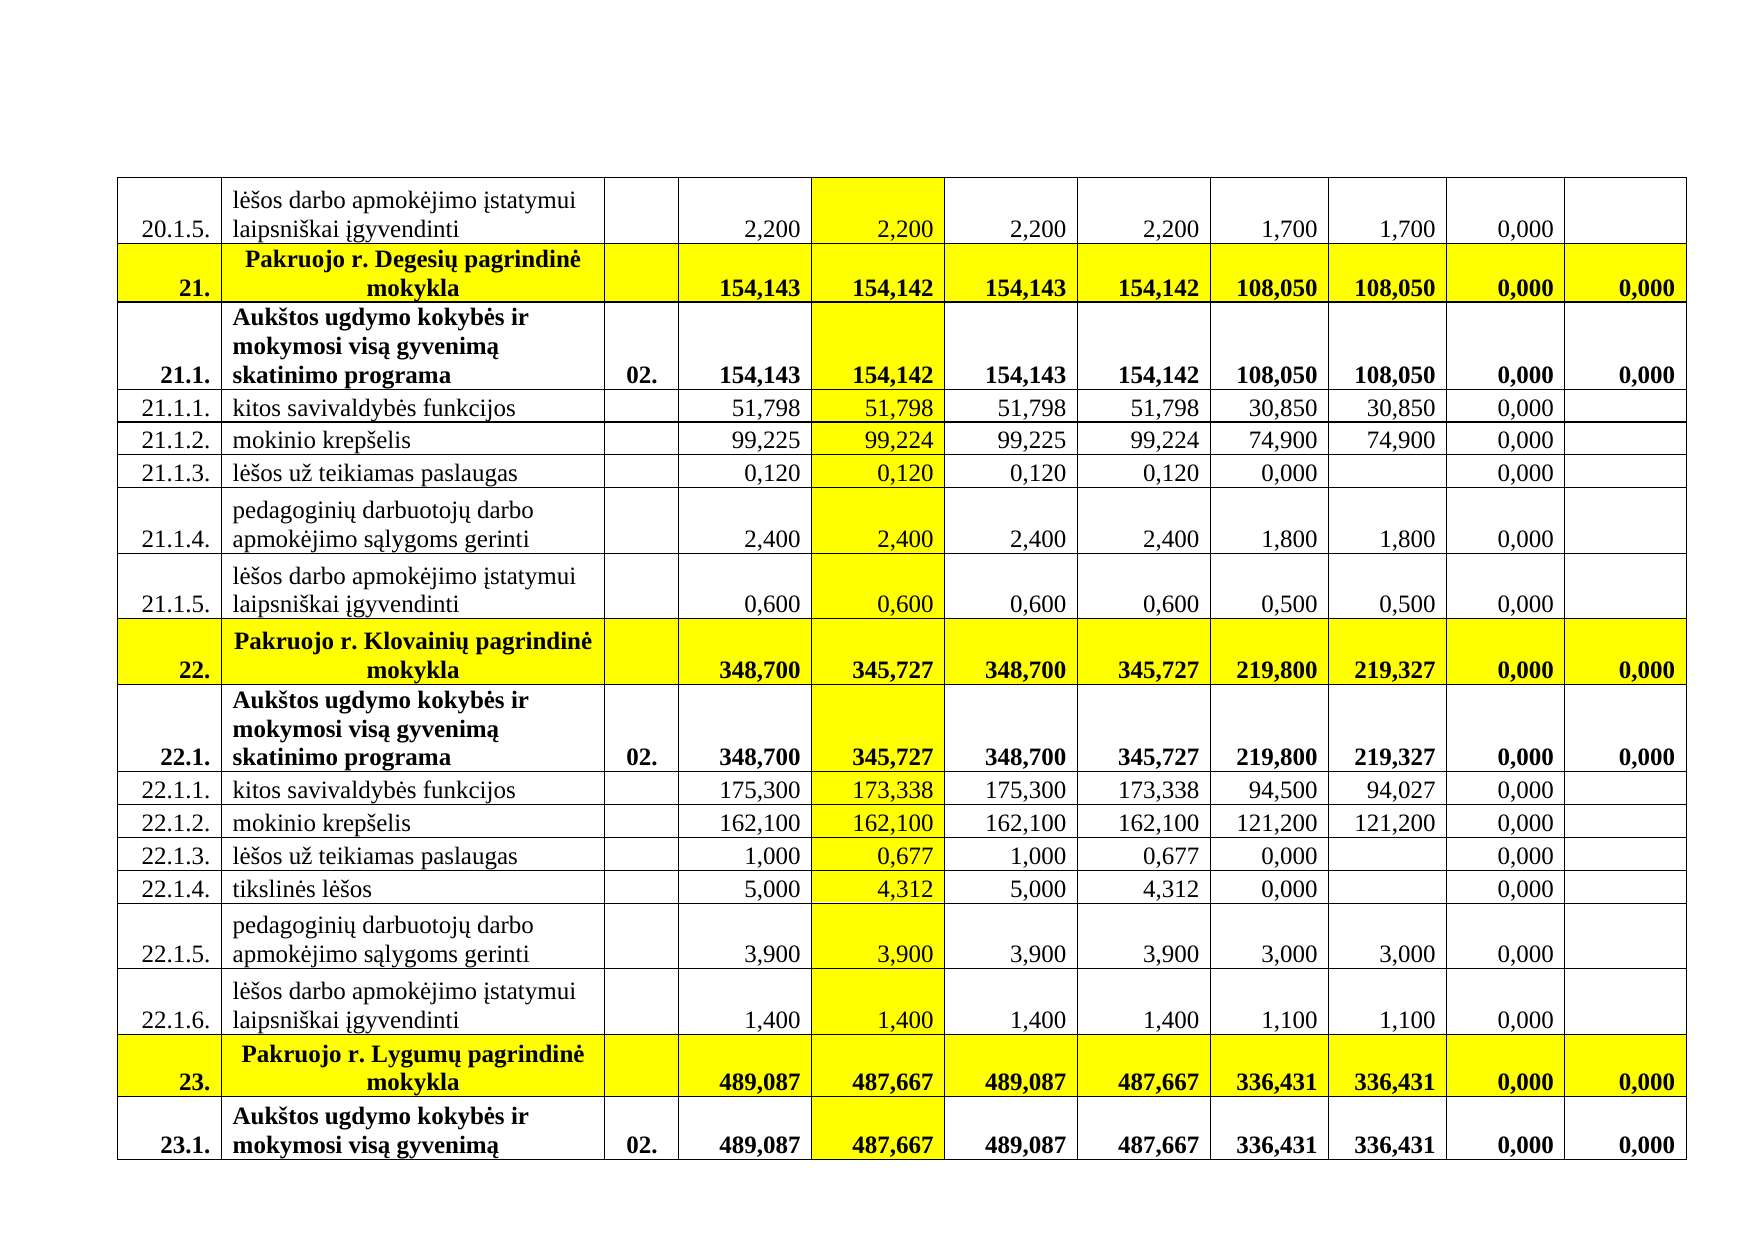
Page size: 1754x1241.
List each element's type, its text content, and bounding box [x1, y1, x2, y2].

table_cell 21.1. [118, 303, 221, 389]
table_cell 74,900 [1211, 423, 1328, 454]
table_cell 0,000 [1447, 244, 1564, 301]
table_cell [605, 423, 678, 454]
table_cell 5,000 [945, 871, 1077, 902]
table_cell 0,000 [1447, 619, 1564, 684]
table_cell 1,400 [679, 969, 811, 1034]
table_cell 219,800 [1211, 619, 1328, 684]
table_cell 108,050 [1329, 244, 1446, 301]
table_cell 5,000 [679, 871, 811, 902]
table_cell 0,000 [1447, 303, 1564, 389]
table_cell [1565, 554, 1686, 618]
table_cell 3,000 [1329, 904, 1446, 968]
table_cell Pakruojo r. Degesių pagrindinė mokykla [222, 244, 604, 301]
table_cell 489,087 [945, 1097, 1077, 1159]
table_cell 22. [118, 619, 221, 684]
table_cell 345,727 [1078, 685, 1210, 771]
table_cell 0,000 [1447, 904, 1564, 968]
table_cell 345,727 [812, 685, 944, 771]
table_cell 219,327 [1329, 619, 1446, 684]
table_cell 0,000 [1565, 303, 1686, 389]
table_cell 219,327 [1329, 685, 1446, 771]
table_cell pedagoginių darbuotojų darbo apmokėjimo sąlygoms gerinti [222, 488, 604, 553]
table_cell lėšos darbo apmokėjimo įstatymui laipsniškai įgyvendinti [222, 969, 604, 1034]
table_cell 94,500 [1211, 772, 1328, 804]
table_cell 1,700 [1329, 178, 1446, 243]
table_cell Aukštos ugdymo kokybės ir mokymosi visą gyvenimą skatinimo programa [222, 685, 604, 771]
table_cell 0,000 [1447, 871, 1564, 902]
table_cell [1565, 488, 1686, 553]
table_cell 162,100 [1078, 805, 1210, 837]
table_cell 173,338 [1078, 772, 1210, 804]
table_cell 99,224 [812, 423, 944, 454]
table_cell 2,200 [812, 178, 944, 243]
table_cell 348,700 [945, 685, 1077, 771]
table_cell 154,143 [945, 303, 1077, 389]
table_cell 0,000 [1447, 969, 1564, 1034]
table_cell 1,800 [1211, 488, 1328, 553]
table_cell 2,200 [945, 178, 1077, 243]
table_cell [1565, 871, 1686, 902]
table_cell 23. [118, 1035, 221, 1096]
table_cell 2,200 [1078, 178, 1210, 243]
table_cell 0,600 [1078, 554, 1210, 618]
table_cell 121,200 [1211, 805, 1328, 837]
table_cell 0,000 [1211, 838, 1328, 870]
table_cell 99,225 [945, 423, 1077, 454]
table_cell 21.1.1. [118, 390, 221, 421]
table_cell 0,120 [812, 455, 944, 487]
table_cell [605, 904, 678, 968]
table_cell 94,027 [1329, 772, 1446, 804]
table_cell 3,900 [812, 904, 944, 968]
table_cell 30,850 [1329, 390, 1446, 421]
table_cell Pakruojo r. Lygumų pagrindinė mokykla [222, 1035, 604, 1096]
table_cell [605, 871, 678, 902]
table_cell [605, 772, 678, 804]
table_cell 2,400 [679, 488, 811, 553]
table_cell 0,000 [1447, 554, 1564, 618]
table_cell 4,312 [812, 871, 944, 902]
table_cell [605, 1035, 678, 1096]
table_cell 3,900 [679, 904, 811, 968]
table_cell 3,900 [945, 904, 1077, 968]
table_cell 336,431 [1329, 1097, 1446, 1159]
table_cell 1,100 [1211, 969, 1328, 1034]
table_cell 0,000 [1447, 178, 1564, 243]
table_cell 51,798 [945, 390, 1077, 421]
table_cell 0,120 [1078, 455, 1210, 487]
table_cell 348,700 [679, 685, 811, 771]
table_cell [1565, 969, 1686, 1034]
table_cell 0,000 [1447, 838, 1564, 870]
table_cell 121,200 [1329, 805, 1446, 837]
table_cell 487,667 [1078, 1035, 1210, 1096]
table_cell 487,667 [812, 1035, 944, 1096]
table_cell 2,400 [1078, 488, 1210, 553]
table_cell [1565, 838, 1686, 870]
table_cell 2,200 [679, 178, 811, 243]
table_cell 0,120 [679, 455, 811, 487]
table_cell 99,225 [679, 423, 811, 454]
table_cell 23.1. [118, 1097, 221, 1159]
table_cell 02. [605, 303, 678, 389]
table_cell 0,677 [1078, 838, 1210, 870]
table_cell 154,143 [679, 244, 811, 301]
table_cell [605, 178, 678, 243]
table_cell lėšos darbo apmokėjimo įstatymui laipsniškai įgyvendinti [222, 178, 604, 243]
table_cell [1329, 455, 1446, 487]
table_cell 99,224 [1078, 423, 1210, 454]
table_cell 0,000 [1211, 871, 1328, 902]
table_cell 154,143 [945, 244, 1077, 301]
table_cell tikslinės lėšos [222, 871, 604, 902]
table_cell 336,431 [1329, 1035, 1446, 1096]
table_cell lėšos už teikiamas paslaugas [222, 838, 604, 870]
table_cell 1,000 [679, 838, 811, 870]
table_cell 108,050 [1211, 244, 1328, 301]
table_cell [1565, 455, 1686, 487]
table_cell 154,142 [812, 244, 944, 301]
table_cell 51,798 [1078, 390, 1210, 421]
table_cell 0,000 [1565, 1097, 1686, 1159]
table_cell lėšos už teikiamas paslaugas [222, 455, 604, 487]
table_cell Pakruojo r. Klovainių pagrindinė mokykla [222, 619, 604, 684]
table_cell 489,087 [945, 1035, 1077, 1096]
table_cell 336,431 [1211, 1035, 1328, 1096]
table_cell kitos savivaldybės funkcijos [222, 390, 604, 421]
table_cell [605, 805, 678, 837]
table_cell [1565, 772, 1686, 804]
table_cell [605, 390, 678, 421]
table_cell 02. [605, 685, 678, 771]
table_cell mokinio krepšelis [222, 805, 604, 837]
table_cell 22.1. [118, 685, 221, 771]
table_cell 22.1.4. [118, 871, 221, 902]
table_cell 175,300 [679, 772, 811, 804]
table_cell 173,338 [812, 772, 944, 804]
table_cell 3,000 [1211, 904, 1328, 968]
table_cell 02. [605, 1097, 678, 1159]
table_cell 22.1.6. [118, 969, 221, 1034]
table_cell 154,142 [1078, 303, 1210, 389]
table_cell 0,600 [679, 554, 811, 618]
table_cell 487,667 [1078, 1097, 1210, 1159]
table_cell 0,000 [1447, 390, 1564, 421]
table_cell 1,700 [1211, 178, 1328, 243]
table_cell 2,400 [812, 488, 944, 553]
table_cell 336,431 [1211, 1097, 1328, 1159]
table_cell [605, 554, 678, 618]
table_cell [605, 455, 678, 487]
table_cell [1565, 904, 1686, 968]
table_cell 0,000 [1447, 685, 1564, 771]
table_cell 0,000 [1447, 805, 1564, 837]
table_cell 489,087 [679, 1035, 811, 1096]
table_cell 21.1.2. [118, 423, 221, 454]
table_cell 0,677 [812, 838, 944, 870]
table_cell 0,000 [1447, 423, 1564, 454]
table_cell [1329, 838, 1446, 870]
table_cell 22.1.1. [118, 772, 221, 804]
table_cell 0,120 [945, 455, 1077, 487]
table_cell 219,800 [1211, 685, 1328, 771]
table_cell 0,500 [1329, 554, 1446, 618]
table_cell [1565, 390, 1686, 421]
table_cell 21. [118, 244, 221, 301]
table_cell 162,100 [679, 805, 811, 837]
table_cell 1,000 [945, 838, 1077, 870]
table_cell 1,400 [1078, 969, 1210, 1034]
table_cell 51,798 [812, 390, 944, 421]
table_cell 21.1.5. [118, 554, 221, 618]
table_cell 0,000 [1565, 685, 1686, 771]
table_cell 4,312 [1078, 871, 1210, 902]
table_cell 1,400 [945, 969, 1077, 1034]
table_cell 22.1.2. [118, 805, 221, 837]
table_cell 0,600 [812, 554, 944, 618]
table_cell 22.1.5. [118, 904, 221, 968]
table_cell 0,500 [1211, 554, 1328, 618]
table_cell [605, 244, 678, 301]
table_cell Aukštos ugdymo kokybės ir mokymosi visą gyvenimą skatinimo programa [222, 303, 604, 389]
table_cell 0,000 [1565, 619, 1686, 684]
table_cell Aukštos ugdymo kokybės ir mokymosi visą gyvenimą [222, 1097, 604, 1159]
table_cell 0,000 [1447, 1097, 1564, 1159]
table_cell 345,727 [1078, 619, 1210, 684]
table_cell 154,142 [1078, 244, 1210, 301]
table_cell 0,000 [1565, 1035, 1686, 1096]
table_cell [605, 619, 678, 684]
table_cell 348,700 [945, 619, 1077, 684]
table_cell 1,100 [1329, 969, 1446, 1034]
table_cell 51,798 [679, 390, 811, 421]
table_cell 0,600 [945, 554, 1077, 618]
table_cell 154,143 [679, 303, 811, 389]
table_cell 154,142 [812, 303, 944, 389]
table_cell 20.1.5. [118, 178, 221, 243]
table_cell 0,000 [1447, 1035, 1564, 1096]
table_cell 108,050 [1329, 303, 1446, 389]
table_cell 487,667 [812, 1097, 944, 1159]
table_cell 162,100 [945, 805, 1077, 837]
table_cell 108,050 [1211, 303, 1328, 389]
table_cell 0,000 [1447, 772, 1564, 804]
table_cell 3,900 [1078, 904, 1210, 968]
table_cell 74,900 [1329, 423, 1446, 454]
table_cell [1565, 178, 1686, 243]
table_cell 345,727 [812, 619, 944, 684]
table_cell [1329, 871, 1446, 902]
table_cell 489,087 [679, 1097, 811, 1159]
table_cell kitos savivaldybės funkcijos [222, 772, 604, 804]
table_cell [1565, 423, 1686, 454]
table_cell pedagoginių darbuotojų darbo apmokėjimo sąlygoms gerinti [222, 904, 604, 968]
table_cell 1,400 [812, 969, 944, 1034]
table_cell lėšos darbo apmokėjimo įstatymui laipsniškai įgyvendinti [222, 554, 604, 618]
table_cell 0,000 [1447, 488, 1564, 553]
table_cell 21.1.4. [118, 488, 221, 553]
table_cell [605, 488, 678, 553]
table_cell 0,000 [1565, 244, 1686, 301]
table_cell 1,800 [1329, 488, 1446, 553]
table_cell 0,000 [1447, 455, 1564, 487]
table_cell 2,400 [945, 488, 1077, 553]
table_cell 30,850 [1211, 390, 1328, 421]
table_cell 348,700 [679, 619, 811, 684]
table_cell 21.1.3. [118, 455, 221, 487]
table_cell [605, 838, 678, 870]
table_cell mokinio krepšelis [222, 423, 604, 454]
table_cell [605, 969, 678, 1034]
table_cell 175,300 [945, 772, 1077, 804]
table_cell 162,100 [812, 805, 944, 837]
table_cell 22.1.3. [118, 838, 221, 870]
table_cell 0,000 [1211, 455, 1328, 487]
table_cell [1565, 805, 1686, 837]
